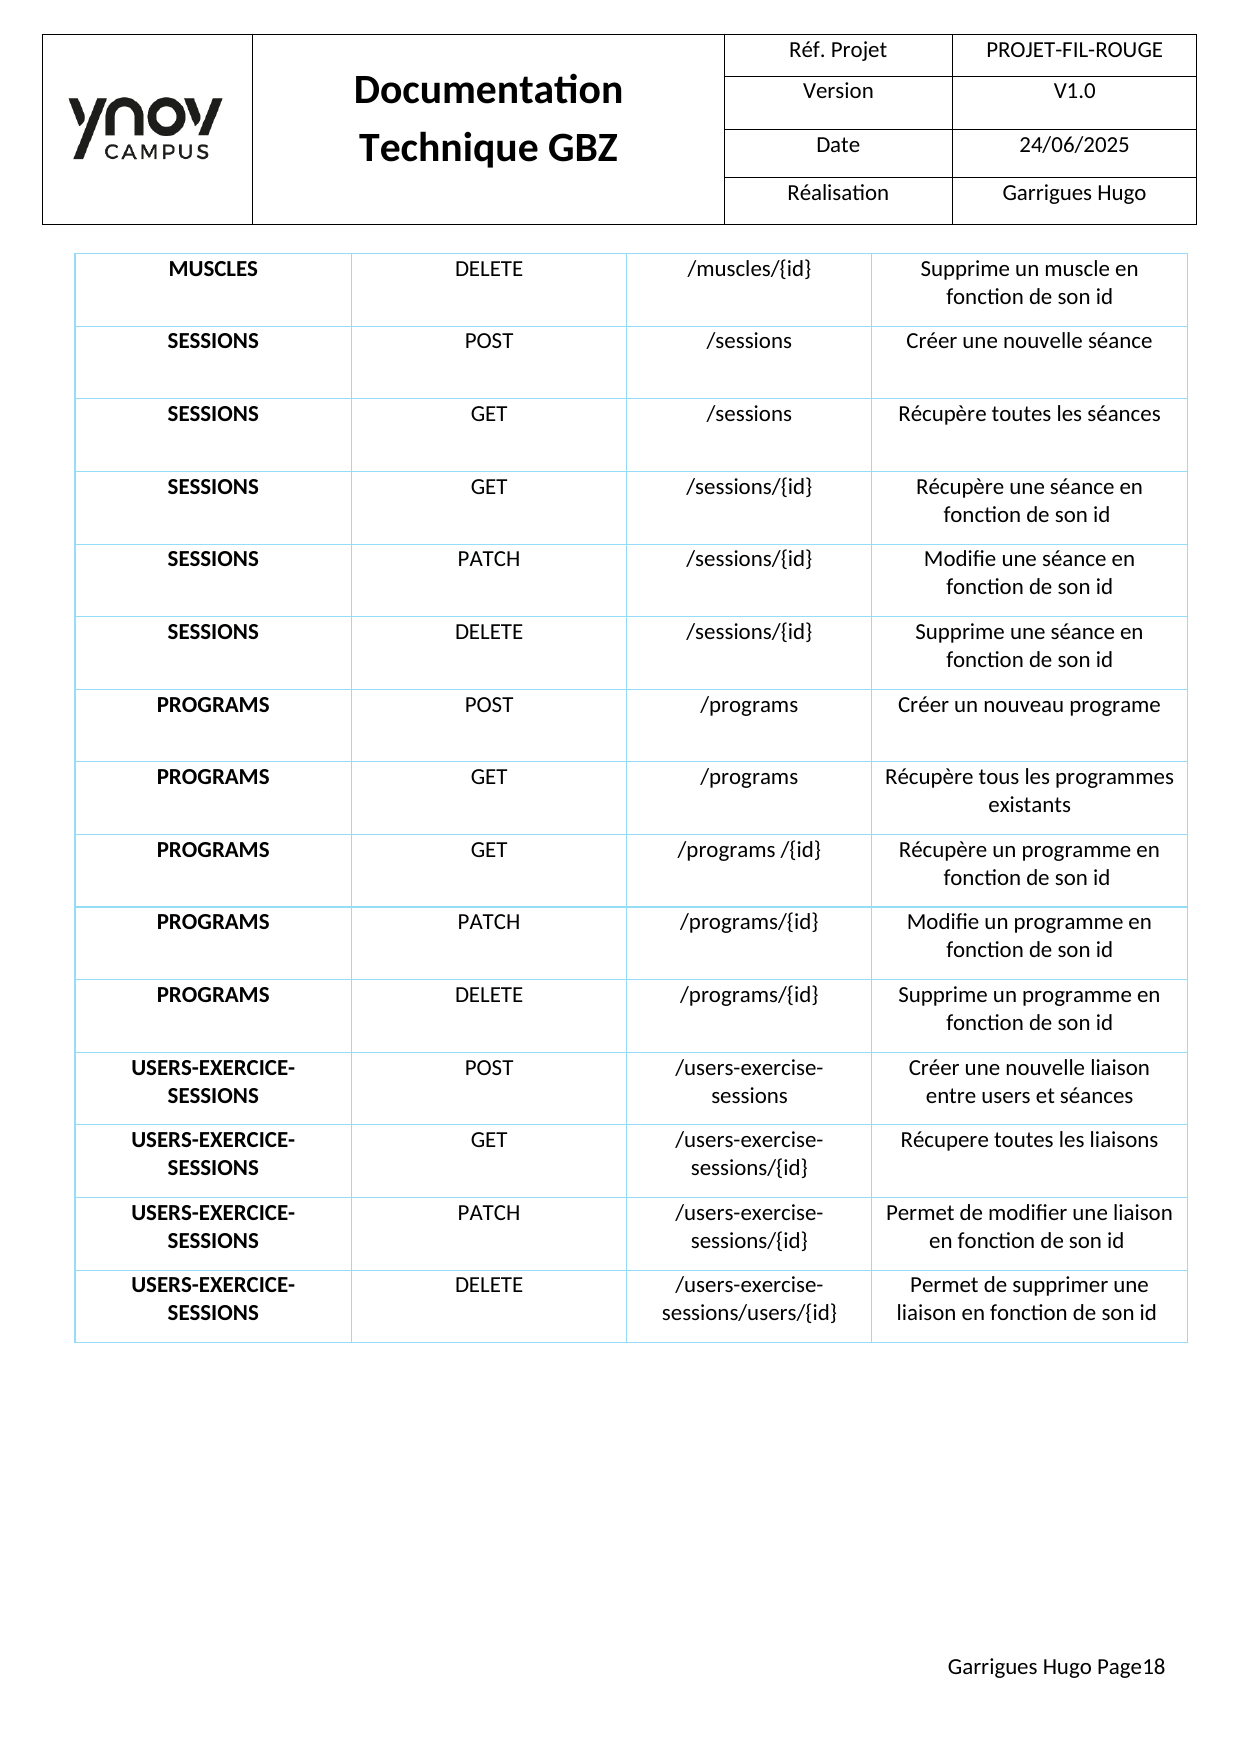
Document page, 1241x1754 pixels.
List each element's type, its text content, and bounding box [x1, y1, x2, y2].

table_cell /programs/{id} [627, 980, 871, 1052]
table_cell /programs [627, 690, 871, 761]
table_cell Récupere toutes les liaisons [872, 1125, 1187, 1197]
table_cell Modifie un programme en fonction de son id [872, 908, 1187, 979]
table_cell PROGRAMS [76, 835, 351, 906]
table_cell PROGRAMS [76, 762, 351, 834]
table_cell Récupère un programme en fonction de son id [872, 835, 1187, 906]
table_cell SESSIONS [76, 399, 351, 471]
table_cell Récupère toutes les séances [872, 399, 1187, 471]
table_cell /users-exercise-sessions/{id} [627, 1125, 871, 1197]
table_cell GET [352, 399, 626, 471]
table_cell DELETE [352, 980, 626, 1052]
table_cell SESSIONS [76, 472, 351, 543]
table_cell POST [352, 1053, 626, 1124]
table_cell SESSIONS [76, 545, 351, 616]
table_cell /programs/{id} [627, 908, 871, 979]
table_cell USERS-EXERCICE-SESSIONS [76, 1125, 351, 1197]
table_cell DELETE [352, 1271, 626, 1342]
table_cell SESSIONS [76, 327, 351, 398]
table_cell Supprime un muscle en fonction de son id [872, 254, 1187, 326]
table_cell /sessions/{id} [627, 617, 871, 689]
table_cell Permet de modifier une liaison en fonction de son id [872, 1198, 1187, 1269]
table_cell /programs /{id} [627, 835, 871, 906]
table_cell PATCH [352, 908, 626, 979]
table_cell Récupère tous les programmes existants [872, 762, 1187, 834]
table_cell USERS-EXERCICE-SESSIONS [76, 1271, 351, 1342]
table_cell /programs [627, 762, 871, 834]
table_cell USERS-EXERCICE-SESSIONS [76, 1053, 351, 1124]
table_cell /users-exercise-sessions/users/{id} [627, 1271, 871, 1342]
table_cell /sessions/{id} [627, 472, 871, 543]
table_cell PATCH [352, 1198, 626, 1269]
table_cell POST [352, 690, 626, 761]
table_cell /users-exercise-sessions [627, 1053, 871, 1124]
table_cell Modifie une séance en fonction de son id [872, 545, 1187, 616]
table_cell PATCH [352, 545, 626, 616]
table_cell /sessions [627, 327, 871, 398]
table_cell /users-exercise-sessions/{id} [627, 1198, 871, 1269]
table_cell /sessions/{id} [627, 545, 871, 616]
table_cell GET [352, 835, 626, 906]
table_cell Récupère une séance en fonction de son id [872, 472, 1187, 543]
table_cell PROGRAMS [76, 908, 351, 979]
table_cell MUSCLES [76, 254, 351, 326]
table_cell DELETE [352, 254, 626, 326]
table_cell POST [352, 327, 626, 398]
table_cell /sessions [627, 399, 871, 471]
table_cell GET [352, 1125, 626, 1197]
table_cell SESSIONS [76, 617, 351, 689]
table_cell /muscles/{id} [627, 254, 871, 326]
table_cell USERS-EXERCICE-SESSIONS [76, 1198, 351, 1269]
table_cell Permet de supprimer une liaison en fonction de son id [872, 1271, 1187, 1342]
table_cell GET [352, 762, 626, 834]
table_cell Créer une nouvelle liaison entre users et séances [872, 1053, 1187, 1124]
table_cell Créer un nouveau programe [872, 690, 1187, 761]
table_cell PROGRAMS [76, 690, 351, 761]
table_cell PROGRAMS [76, 980, 351, 1052]
table_cell DELETE [352, 617, 626, 689]
table_cell GET [352, 472, 626, 543]
table_cell Supprime un programme en fonction de son id [872, 980, 1187, 1052]
table_cell Supprime une séance en fonction de son id [872, 617, 1187, 689]
table_cell Créer une nouvelle séance [872, 327, 1187, 398]
